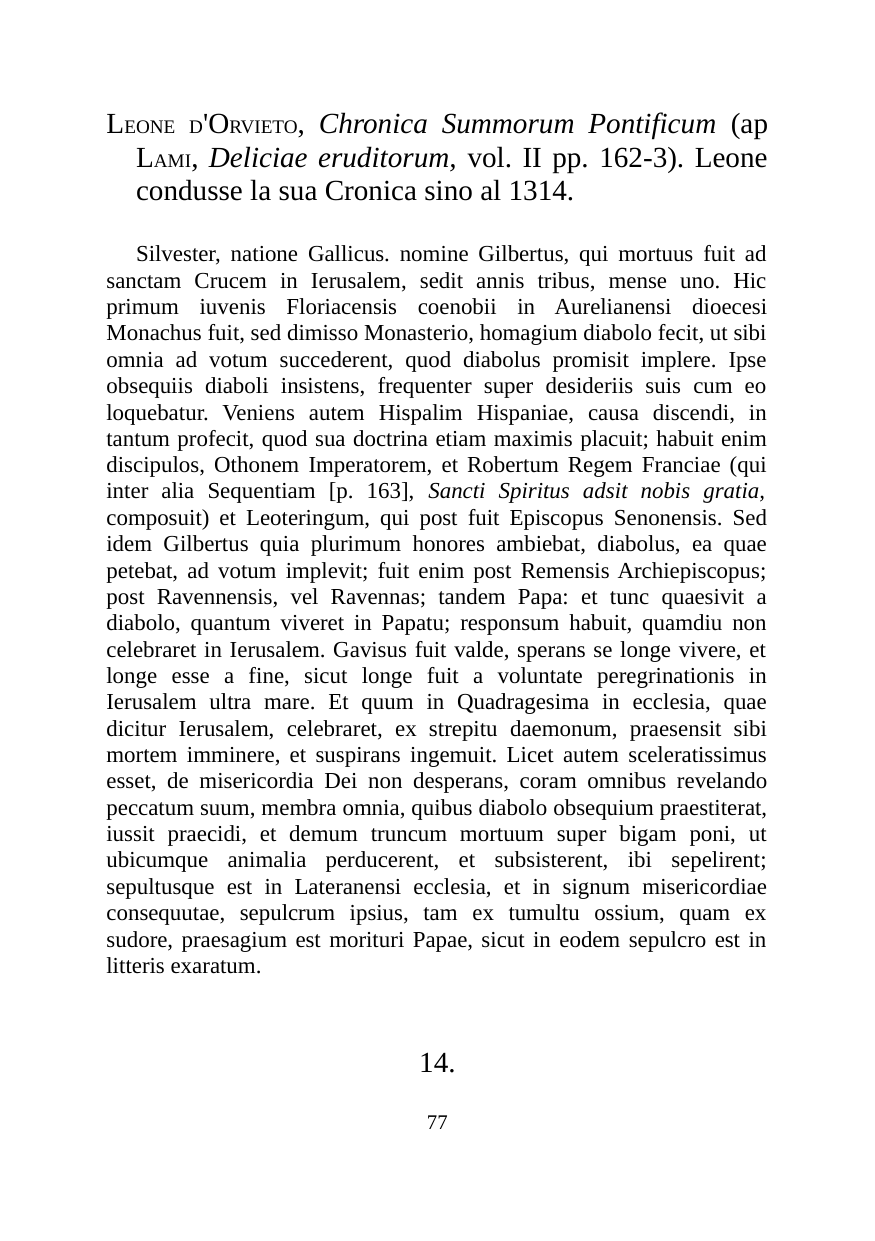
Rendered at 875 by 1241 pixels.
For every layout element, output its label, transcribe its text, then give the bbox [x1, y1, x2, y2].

text Leone d'Orvieto, Chronica Summorum Pontificum (ap Lami, Deliciae eruditorum, vol. II pp. 162-3). Leone condusse la sua Cronica sino al 1314. [106, 106, 768, 207]
text Silvester, natione Gallicus. nomine Gilbertus, qui mortuus fuit ad sanctam Crucem in Ierusalem, sedit annis tribus, mense uno. Hic primum iuvenis Floriacensis coenobii in Aurelianensi dioecesi Monachus fuit, sed dimisso Monasterio, homagium diabolo fecit, ut sibi omnia ad votum succederent, quod diabolus promisit implere. Ipse obsequiis diaboli insistens, frequenter super desideriis suis cum eo loquebatur. Veniens autem Hispalim Hispaniae, causa discendi, in tantum profecit, quod sua doctrina etiam maximis placuit; habuit enim discipulos, Othonem Imperatorem, et Robertum Regem Franciae (qui inter alia Sequentiam [p. 163], Sancti Spiritus adsit nobis gratia, composuit) et Leoteringum, qui post fuit Episcopus Senonensis. Sed idem Gilbertus quia plurimum honores ambiebat, diabolus, ea quae petebat, ad votum implevit; fuit enim post Remensis Archiepiscopus; post Ravennensis, vel Ravennas; tandem Papa: et tunc quaesivit a diabolo, quantum viveret in Papatu; responsum habuit, quamdiu non celebraret in Ierusalem. Gavisus fuit valde, sperans se longe vivere, et longe esse a fine, sicut longe fuit a voluntate peregrinationis in Ierusalem ultra mare. Et quum in Quadragesima in ecclesia, quae dicitur Ierusalem, celebraret, ex strepitu daemonum, praesensit sibi mortem imminere, et suspirans ingemuit. Licet autem sceleratissimus esset, de misericordia Dei non desperans, coram omnibus revelando peccatum suum, membra omnia, quibus diabolo obsequium praestiterat, iussit praecidi, et demum truncum mortuum super bigam poni, ut ubicumque animalia perducerent, et subsisterent, ibi sepelirent; sepultusque est in Lateranensi ecclesia, et in signum misericordiae consequutae, sepulcrum ipsius, tam ex tumultu ossium, quam ex sudore, praesagium est morituri Papae, sicut in eodem sepulcro est in litteris exaratum. [106, 240, 768, 978]
text 14. [106, 1045, 768, 1079]
